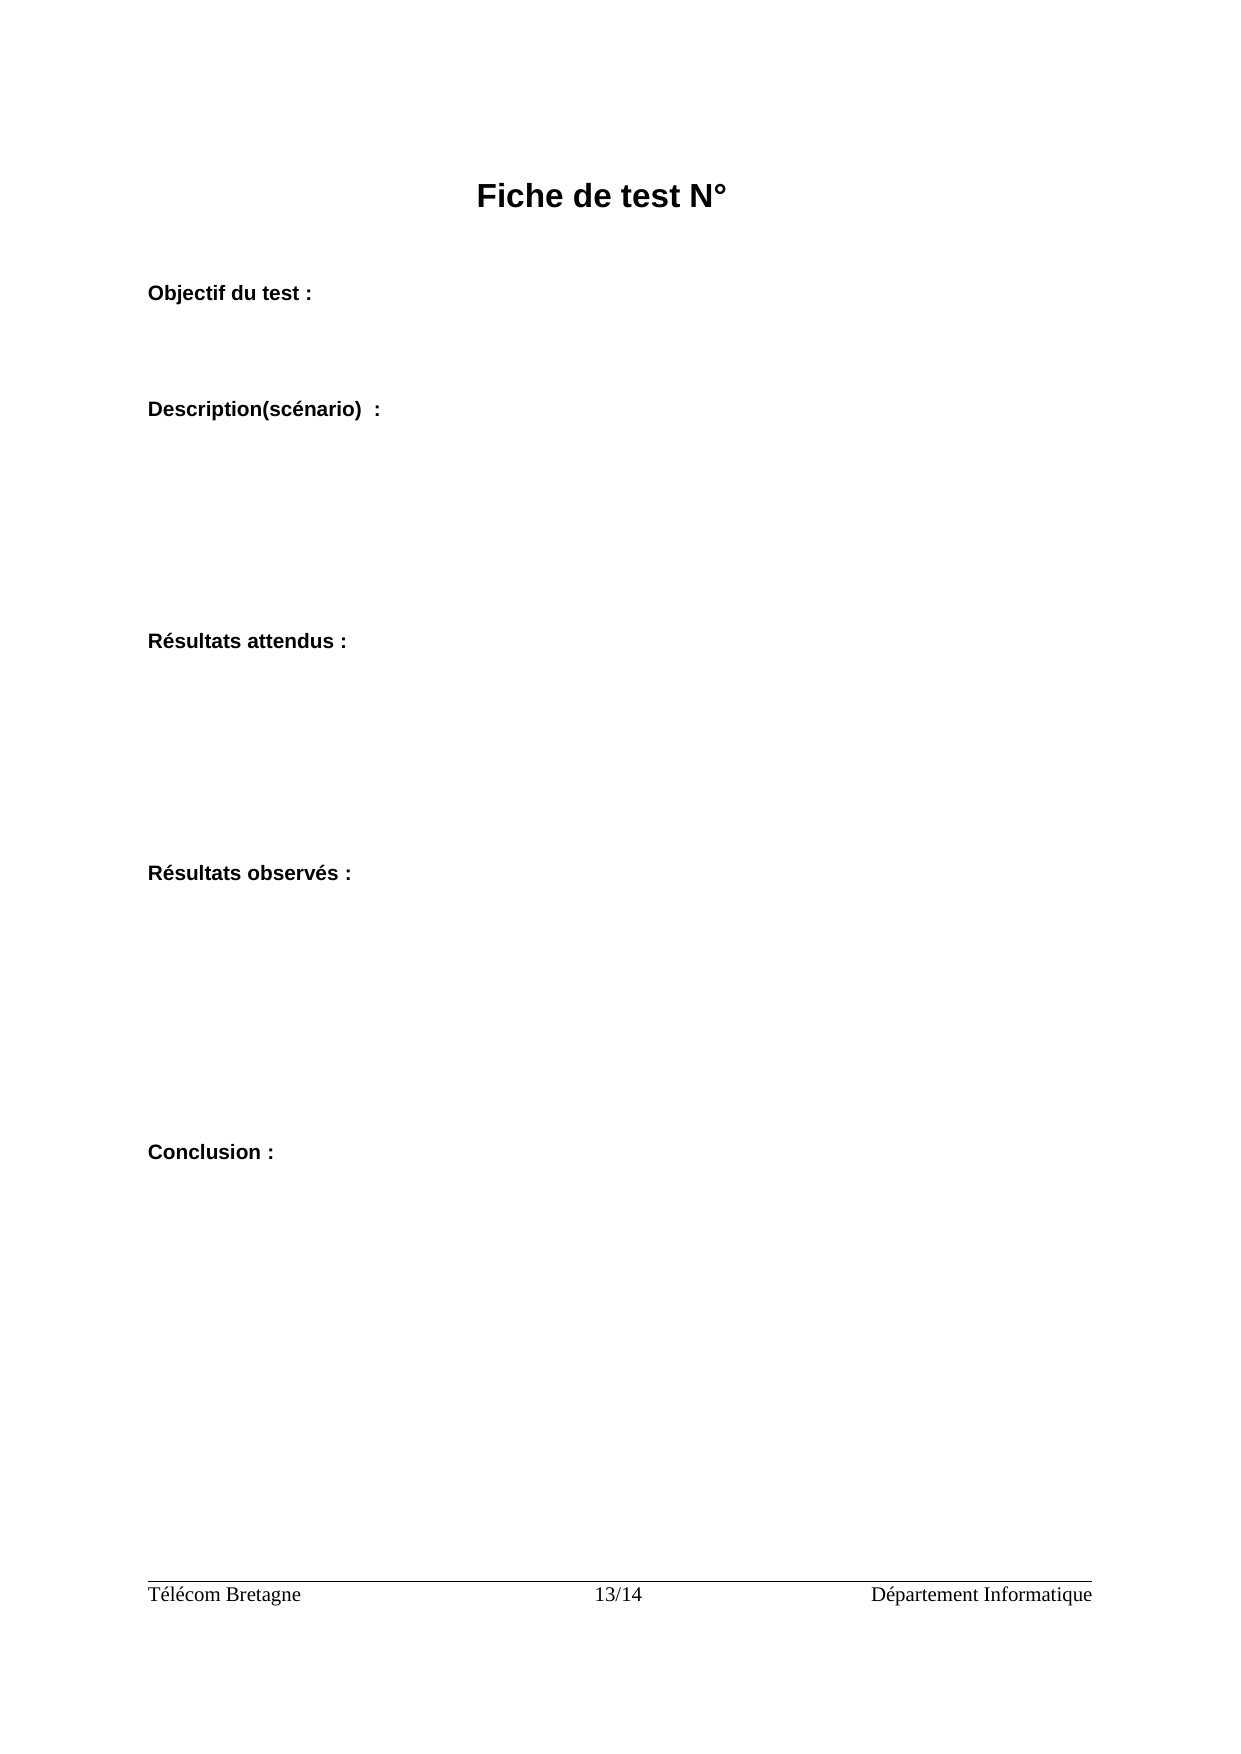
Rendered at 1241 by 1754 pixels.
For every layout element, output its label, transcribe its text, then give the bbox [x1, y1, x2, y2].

text Résultats attendus : [148, 630, 1092, 653]
subtitle Conclusion : [148, 1141, 1092, 1164]
text Description(scénario) : [148, 397, 1092, 421]
text Objectif du test : [148, 281, 1092, 304]
title Fiche de test N° [148, 177, 1092, 214]
text Résultats observés : [148, 862, 1092, 885]
